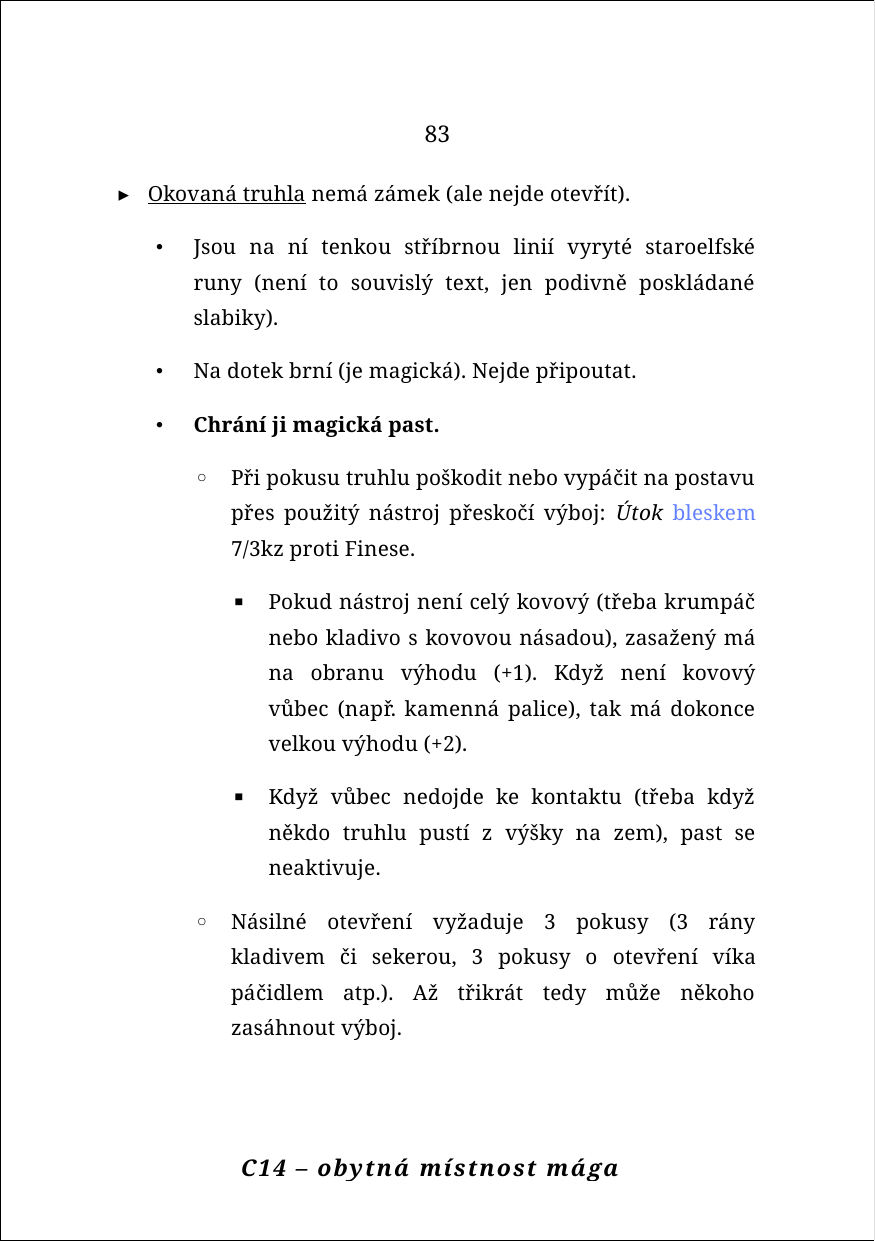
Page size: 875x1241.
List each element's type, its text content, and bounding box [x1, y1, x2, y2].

list Když vůbec nedojde ke kontaktu (třeba když někdo truhlu pustí z⁠ výšky na zem), past se neaktivuje. [231, 782, 756, 882]
list Na dotek brní (je magická). Nejde připoutat. [156, 356, 756, 385]
list Pokud nástroj není celý kovový (třeba krumpáč nebo kladivo s⁠ kovovou násadou), zasažený má na obranu výhodu (+1). Když není kovový vůbec (např. kamenná palice), tak má dokonce velkou výhodu (+2). [231, 587, 756, 758]
list Chrání ji magická past. [156, 410, 756, 438]
list Jsou na ní tenkou stříbrnou linií vyryté staroelfské runy (není to souvislý text, jen podivně poskládané slabiky). [156, 232, 756, 332]
list Při pokusu truhlu poškodit nebo vypáčit na postavu přes použitý nástroj přeskočí výboj: Útok bleskem 7/3kz proti Finese. [193, 463, 756, 562]
text ▸ Okovaná truhla nemá zámek (ale nejde otevřít). [118, 179, 756, 207]
list Násilné otevření vyžaduje 3 pokusy (3 rány kladivem či sekerou, 3 pokusy o⁠ otevření víka páčidlem atp.). Až třikrát tedy může někoho zasáhnout výboj. [193, 907, 756, 1042]
